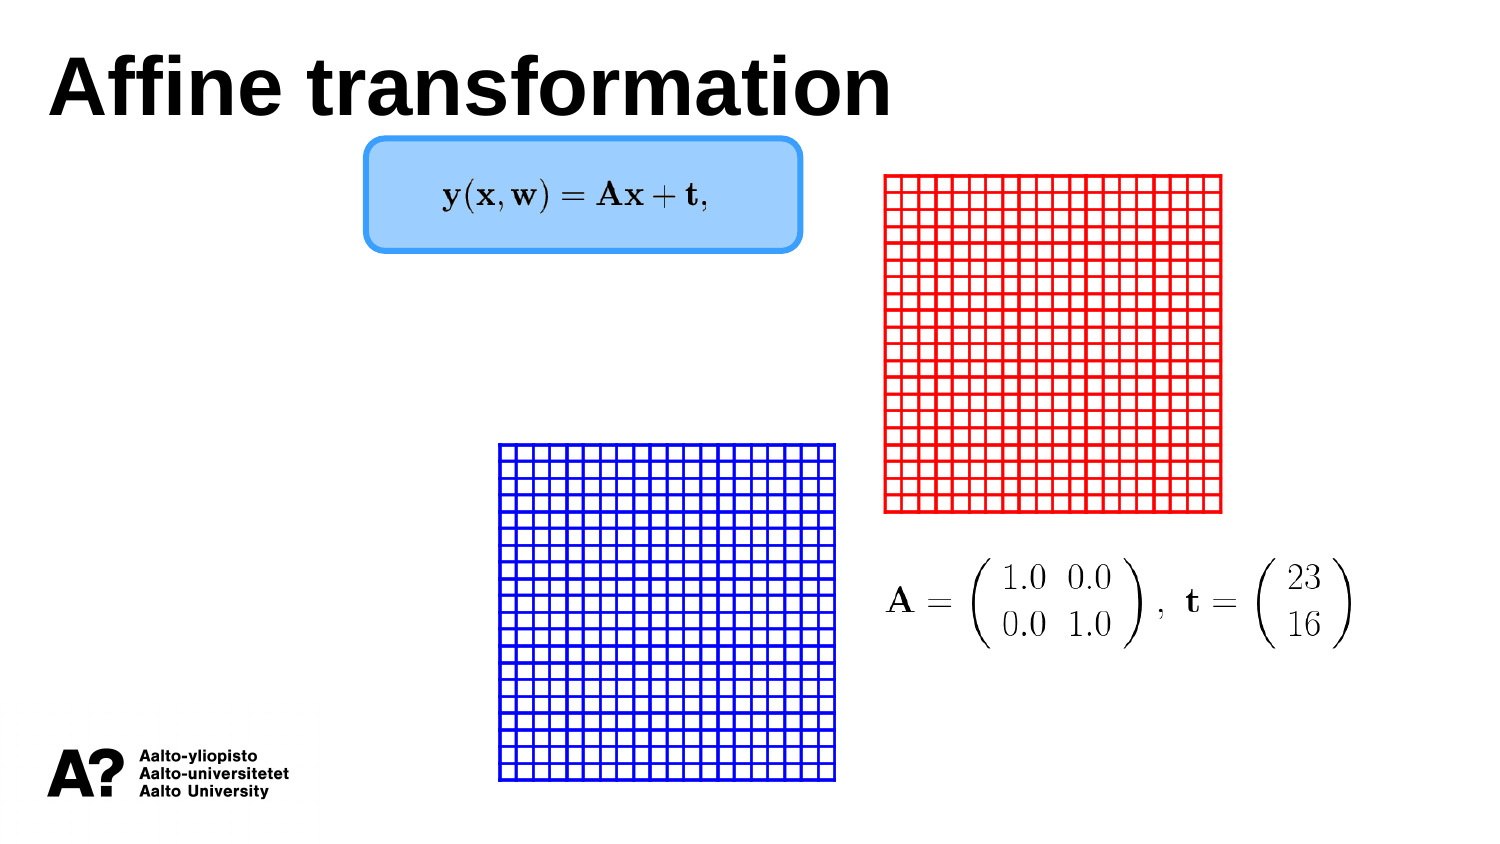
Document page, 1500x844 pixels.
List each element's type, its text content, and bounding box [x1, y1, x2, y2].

picture [0, 702, 337, 844]
picture [448, 131, 1374, 825]
list Affine transformation [47, 32, 1442, 197]
picture [436, 165, 706, 243]
text_box [365, 138, 801, 251]
